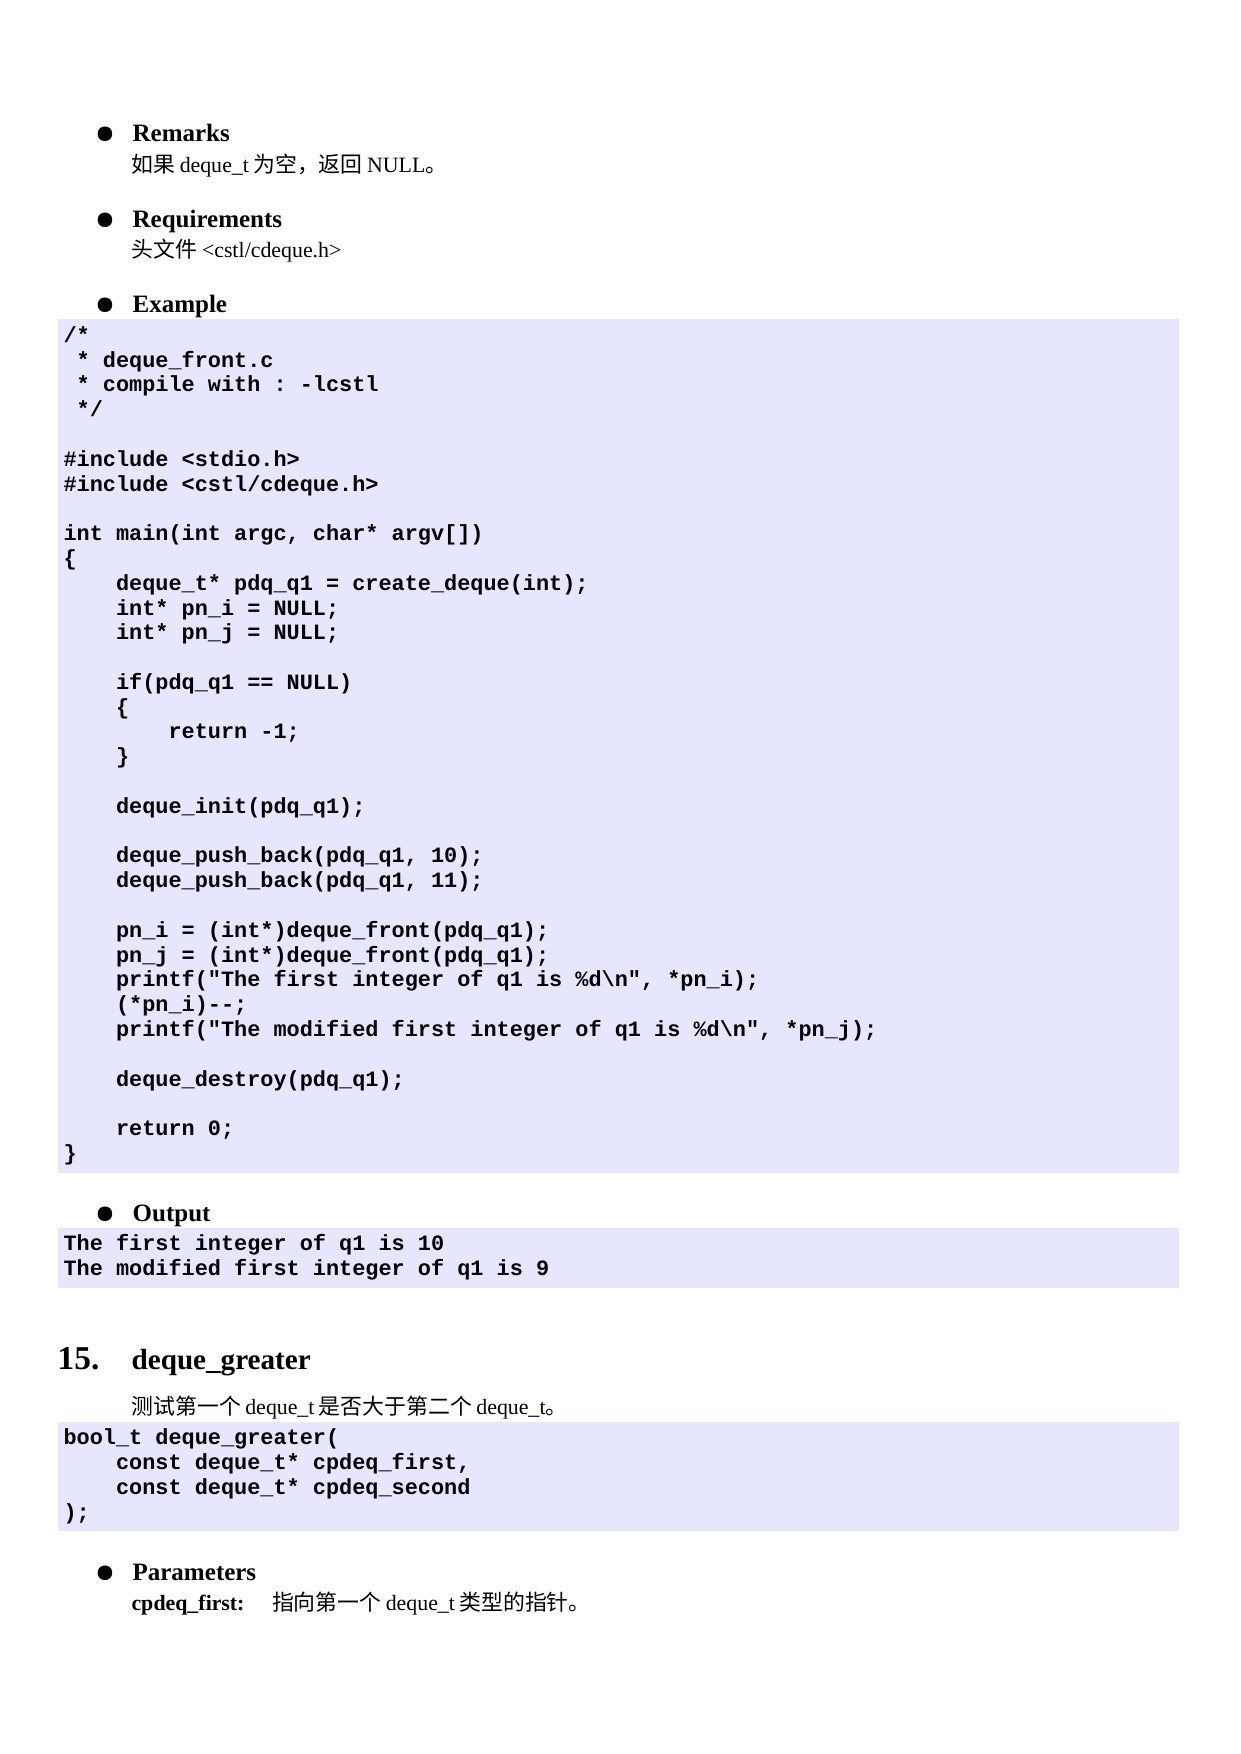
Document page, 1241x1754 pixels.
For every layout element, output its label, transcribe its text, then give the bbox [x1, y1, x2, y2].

subtitle deque_greater [57, 1338, 1179, 1376]
table_header The first integer of q1 is 10 The modified first integer of q1 is 9 [58, 1228, 1179, 1288]
list Parameters [95, 1557, 1179, 1585]
table_header bool_t deque_greater( const deque_t* cpdeq_first, const deque_t* cpdeq_second ); [58, 1422, 1179, 1531]
text 头文件 <cstl/cdeque.h> [57, 232, 1179, 264]
text 如果deque_t为空，返回NULL。 [57, 147, 1179, 178]
text 测试第一个deque_t是否大于第二个deque_t。 [57, 1389, 1179, 1421]
list Example [95, 289, 1179, 318]
list Remarks [95, 118, 1179, 147]
table_header /* * deque_front.c * compile with : -lcstl */ #include <stdio.h> #include <cstl/cdeque.h> int main(int argc, char* argv[]) { deque_t* pdq_q1 = create_deque(int); int* pn_i = NULL; int* pn_j = NULL; if(pdq_q1 == NULL) { return -1; } deque_init(pdq_q1); deque_push_back(pdq_q1, 10); deque_push_back(pdq_q1, 11); pn_i = (int*)deque_front(pdq_q1); pn_j = (int*)deque_front(pdq_q1); printf("The first integer of q1 is %d\n", *pn_i); (*pn_i)--; printf("The modified first integer of q1 is %d\n", *pn_j); deque_destroy(pdq_q1); return 0; } [58, 319, 1179, 1173]
text cpdeq_first: 指向第一个deque_t类型的指针。 [57, 1585, 1179, 1617]
list Requirements [95, 204, 1179, 232]
list Output [95, 1198, 1179, 1227]
